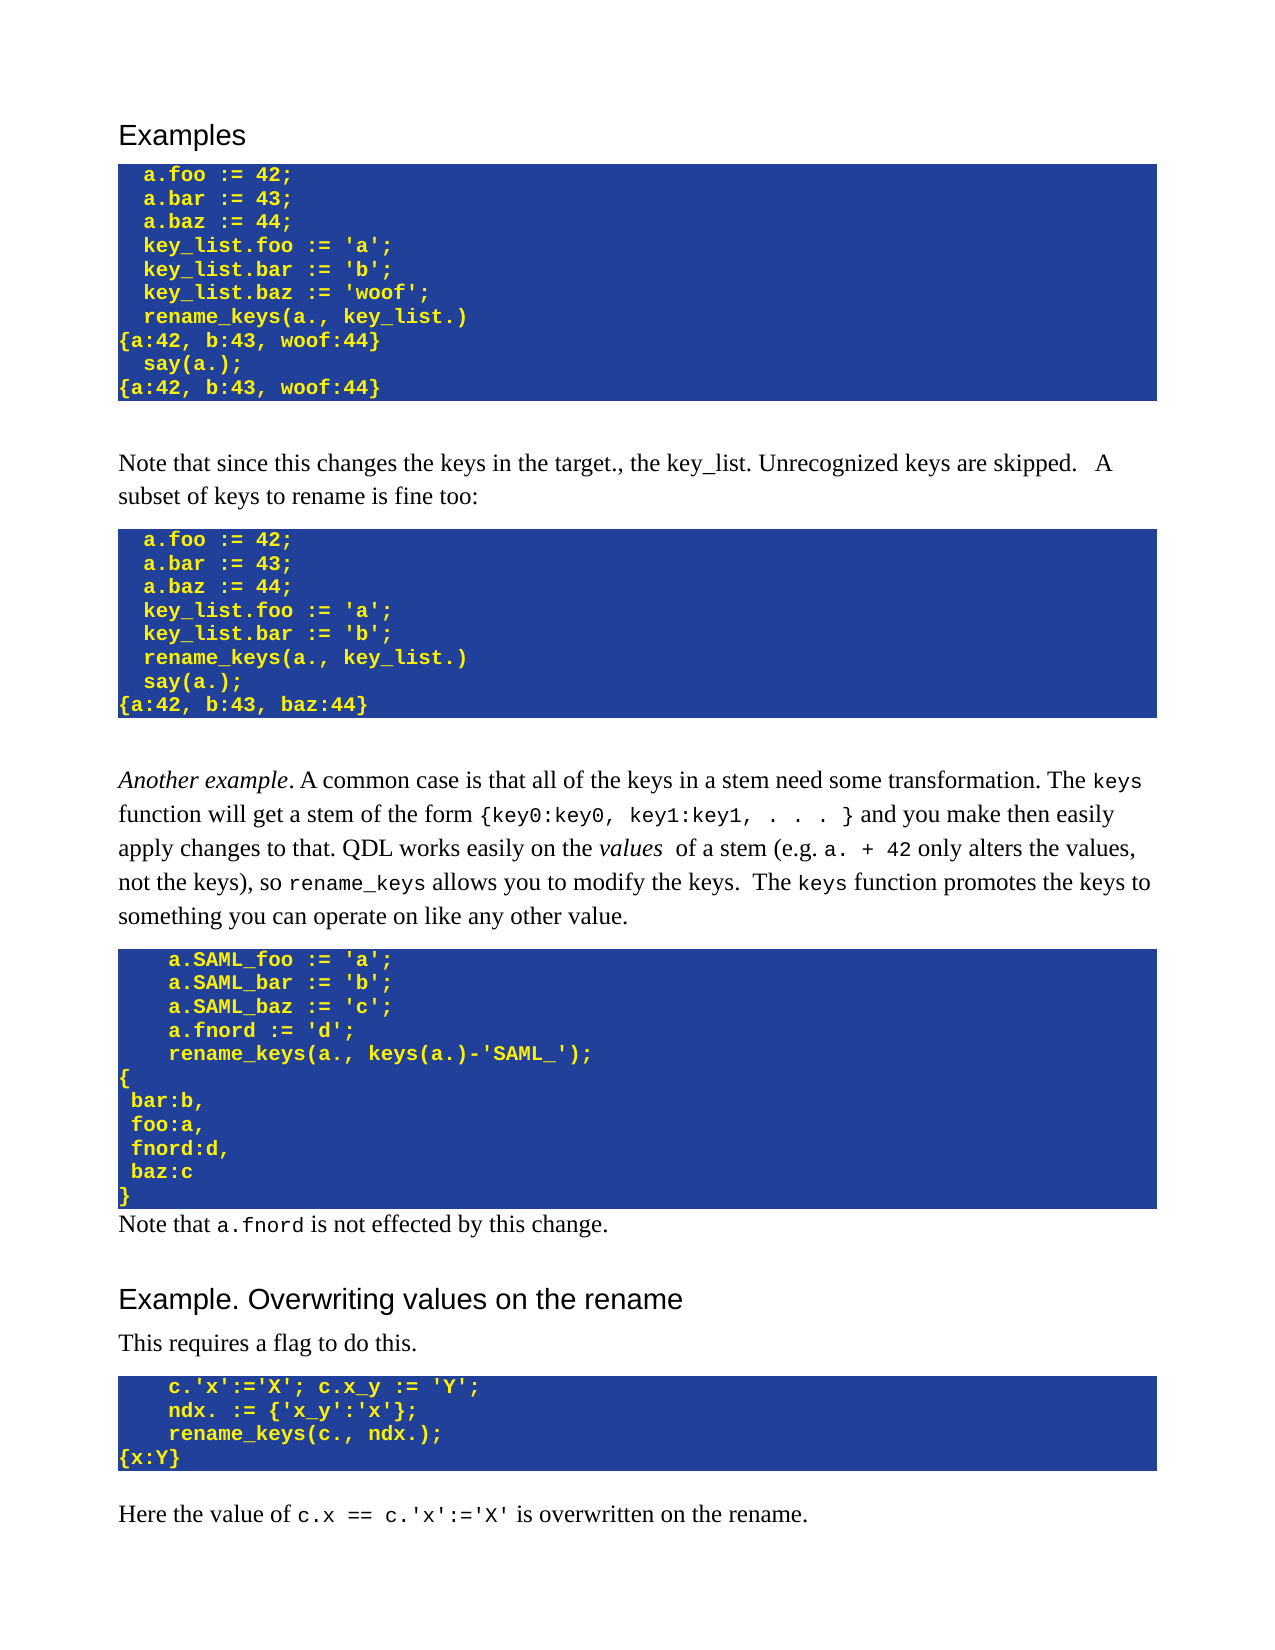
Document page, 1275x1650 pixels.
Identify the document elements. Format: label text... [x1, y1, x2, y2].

text a.baz := 44; [118, 576, 1157, 600]
text say(a.); [118, 671, 1157, 694]
subtitle Example. Overwriting values on the rename [118, 1282, 1157, 1316]
text a.bar := 43; [118, 552, 1157, 576]
text foo:a, [118, 1114, 1157, 1138]
text say(a.); [118, 353, 1157, 377]
text This requires a flag to do this. [118, 1328, 1157, 1357]
text key_list.foo := 'a'; [118, 235, 1157, 259]
text rename_keys(a., key_list.) [118, 306, 1157, 330]
text {a:42, b:43, woof:44} [118, 330, 1157, 353]
subtitle Examples [118, 118, 1157, 152]
text a.foo := 42; [118, 529, 1157, 552]
text rename_keys(a., key_list.) [118, 647, 1157, 671]
text bar:b, [118, 1091, 1157, 1114]
text { [118, 1067, 1157, 1091]
text key_list.baz := 'woof'; [118, 282, 1157, 306]
text a.SAML_baz := 'c'; [118, 996, 1157, 1019]
text key_list.bar := 'b'; [118, 623, 1157, 647]
text rename_keys(c., ndx.); [118, 1423, 1157, 1447]
text {x:Y} [118, 1447, 1157, 1471]
text Note that a.fnord is not effected by this change. [118, 1209, 1157, 1238]
text key_list.foo := 'a'; [118, 600, 1157, 623]
text } [118, 1185, 1157, 1209]
text baz:c [118, 1161, 1157, 1185]
text a.foo := 42; [118, 164, 1157, 188]
text c.'x':='X'; c.x_y := 'Y'; ndx. := {'x_y':'x'}; [118, 1376, 1157, 1423]
text a.baz := 44; [118, 211, 1157, 235]
text a.fnord := 'd'; [118, 1019, 1157, 1043]
text key_list.bar := 'b'; [118, 259, 1157, 282]
text {a:42, b:43, woof:44} [118, 377, 1157, 401]
text Another example. A common case is that all of the keys in a stem need some transformation. The keys function will get a stem of the form {key0:key0, key1:key1, . . . } and you make then easily apply changes to that. QDL works easily on the values of a stem (e.g. a. + 42 only alters the values, not the keys), so rename_keys allows you to modify the keys. The keys function promotes the keys to something you can operate on like any other value. [118, 766, 1157, 930]
text {a:42, b:43, baz:44} [118, 694, 1157, 718]
text rename_keys(a., keys(a.)-'SAML_'); [118, 1043, 1157, 1067]
text a.bar := 43; [118, 188, 1157, 211]
text Here the value of c.x == c.'x':='X' is overwritten on the rename. [118, 1499, 1157, 1529]
text a.SAML_foo := 'a'; [118, 949, 1157, 972]
text fnord:d, [118, 1138, 1157, 1161]
text a.SAML_bar := 'b'; [118, 972, 1157, 996]
text Note that since this changes the keys in the target., the key_list. Unrecognized keys are skipped. A subset of keys to rename is fine too: [118, 448, 1157, 510]
